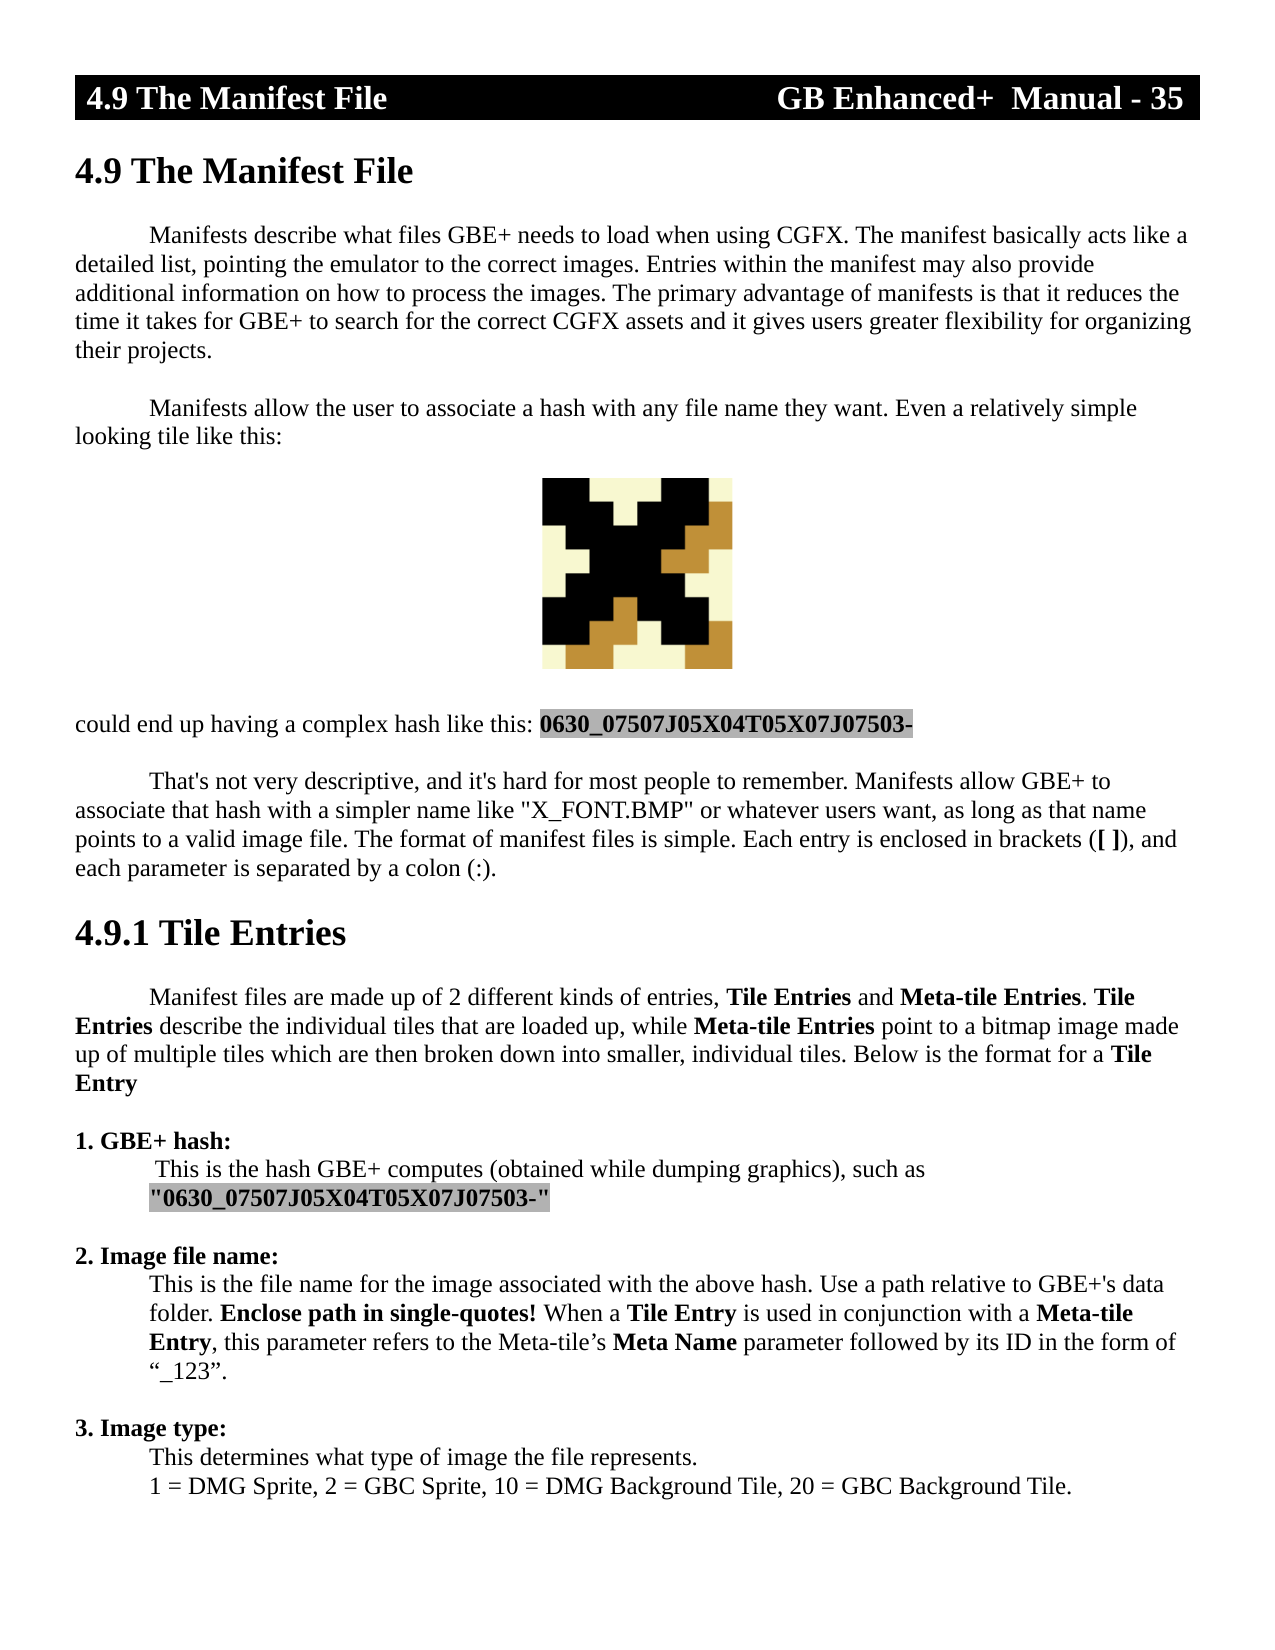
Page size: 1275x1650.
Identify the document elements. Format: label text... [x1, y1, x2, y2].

text Manifest files are made up of 2 different kinds of entries, Tile Entries and Meta-tile Entries. Tile Entries describe the individual tiles that are loaded up, while Meta-tile Entries point to a bitmap image made up of multiple tiles which are then broken down into smaller, individual tiles. Below is the format for a Tile Entry [75, 982, 1200, 1097]
text This is the file name for the image associated with the above hash. Use a path relative to GBE+'s data folder. Enclose path in single-quotes! When a Tile Entry is used in conjunction with a Meta-tile Entry, this parameter refers to the Meta-tile’s Meta Name parameter followed by its ID in the form of “_123”. [75, 1269, 1200, 1384]
text This is the hash GBE+ computes (obtained while dumping graphics), such as "0630_07507J05X04T05X07J07503-" [75, 1154, 1200, 1212]
text could end up having a complex hash like this: 0630_07507J05X04T05X07J07503- [75, 709, 1200, 738]
picture [542, 478, 733, 669]
text 4.9 The Manifest File GB Enhanced+ Manual - 0 [75, 75, 1200, 119]
text Manifests allow the user to associate a hash with any file name they want. Even a relatively simple looking tile like this: [75, 393, 1200, 450]
text That's not very descriptive, and it's hard for most people to remember. Manifests allow GBE+ to associate that hash with a simpler name like "X_FONT.BMP" or whatever users want, as long as that name points to a valid image file. The format of manifest files is simple. Each entry is enclosed in brackets ([ ]), and each parameter is separated by a colon (:). [75, 766, 1200, 881]
text 2. Image file name: [75, 1241, 1200, 1269]
text 1. GBE+ hash: [75, 1126, 1200, 1154]
text 4.9 The Manifest File [75, 148, 1200, 191]
text This determines what type of image the file represents. [75, 1442, 1200, 1471]
text 1 = DMG Sprite, 2 = GBC Sprite, 10 = DMG Background Tile, 20 = GBC Background Tile. [75, 1471, 1200, 1499]
text 3. Image type: [75, 1413, 1200, 1442]
text 4.9.1 Tile Entries [75, 910, 1200, 953]
text Manifests describe what files GBE+ needs to load when using CGFX. The manifest basically acts like a detailed list, pointing the emulator to the correct images. Entries within the manifest may also provide additional information on how to process the images. The primary advantage of manifests is that it reduces the time it takes for GBE+ to search for the correct CGFX assets and it gives users greater flexibility for organizing their projects. [75, 220, 1200, 364]
